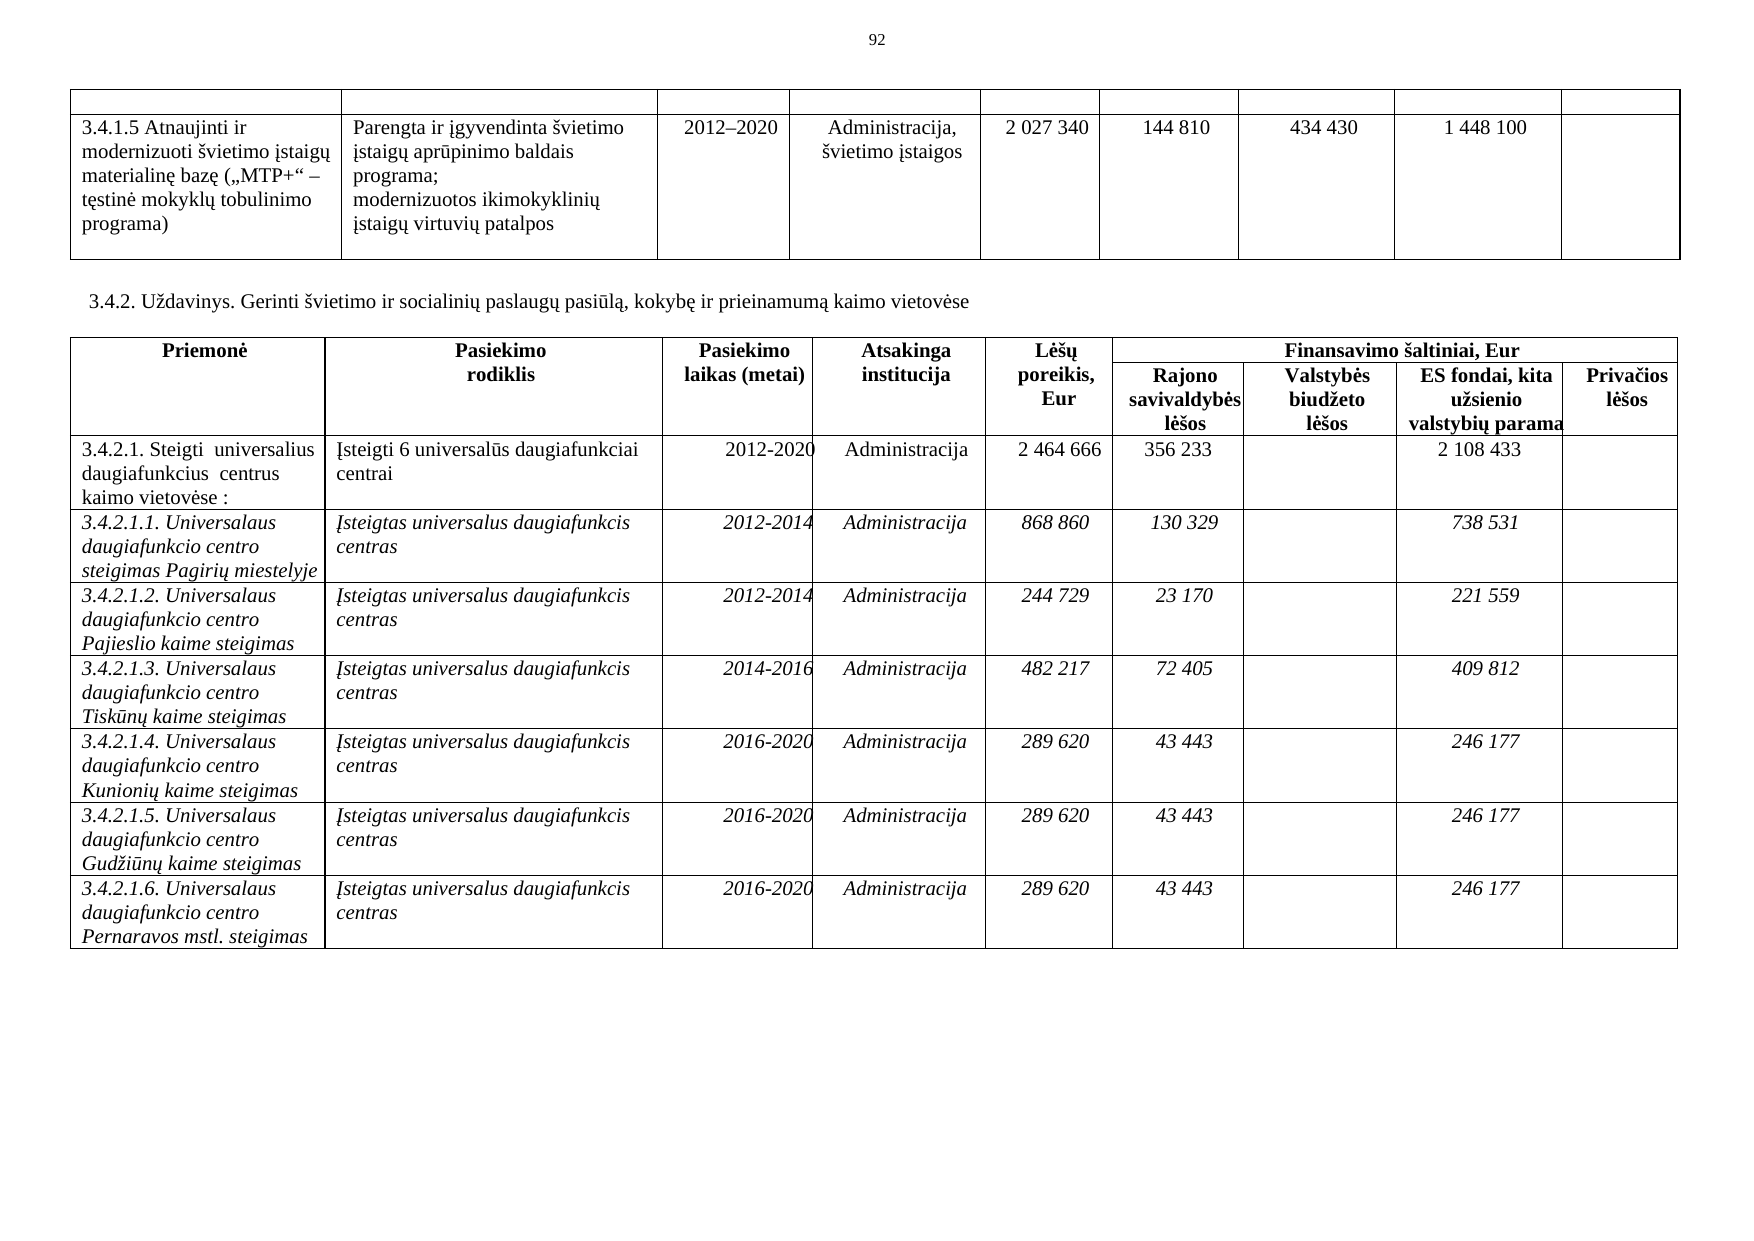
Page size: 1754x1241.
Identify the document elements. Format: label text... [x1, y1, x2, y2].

table_header Finansavimo šaltiniai, Eur [1113, 338, 1677, 362]
table_cell 2 027 340 [981, 115, 1099, 259]
table_cell 3.4.2.1.5. Universalaus daugiafunkcio centro Gudžiūnų kaime steigimas [71, 803, 324, 875]
table_cell Administracija [813, 583, 985, 655]
table_header Atsakinga institucija [813, 338, 985, 435]
table_cell 2 464 666 [986, 436, 1112, 509]
table_cell 3.4.2.1.2. Universalaus daugiafunkcio centro Pajieslio kaime steigimas [71, 583, 324, 655]
table_header Priemonė [71, 338, 324, 435]
table_cell 144 810 [1100, 115, 1238, 259]
table_cell [1244, 510, 1396, 582]
table_cell 2012-2014 [663, 510, 812, 582]
table_cell 3.4.2.1.6. Universalaus daugiafunkcio centro Pernaravos mstl. steigimas [71, 876, 324, 948]
table_cell [1563, 803, 1677, 875]
table_cell 72 405 [1113, 656, 1243, 728]
table_cell 2 108 433 [1397, 436, 1562, 509]
table_cell [1244, 436, 1396, 509]
table_cell 43 443 [1113, 876, 1243, 948]
table_cell Įsteigtas universalus daugiafunkcis centras [326, 876, 662, 948]
table_cell 289 620 [986, 729, 1112, 802]
table_cell 246 177 [1397, 729, 1562, 802]
table_header Lėšų poreikis, Eur [986, 338, 1112, 435]
table_cell 244 729 [986, 583, 1112, 655]
table_cell Įsteigtas universalus daugiafunkcis centras [326, 583, 662, 655]
table_cell 482 217 [986, 656, 1112, 728]
table_cell 2012–2020 [658, 115, 789, 259]
table_cell [1244, 656, 1396, 728]
table_cell 221 559 [1397, 583, 1562, 655]
table_cell 289 620 [986, 803, 1112, 875]
table_cell Administracija [813, 436, 985, 509]
table_cell 43 443 [1113, 803, 1243, 875]
table_cell [1100, 90, 1238, 114]
table_cell 409 812 [1397, 656, 1562, 728]
table_cell [1563, 876, 1677, 948]
table_cell 2016-2020 [663, 803, 812, 875]
table_cell 246 177 [1397, 803, 1562, 875]
table_cell [790, 90, 980, 114]
table_cell 130 329 [1113, 510, 1243, 582]
table_cell Įsteigtas universalus daugiafunkcis centras [326, 510, 662, 582]
table_cell 3.4.2.1.3. Universalaus daugiafunkcio centro Tiskūnų kaime steigimas [71, 656, 324, 728]
table_cell Administracija, švietimo įstaigos [790, 115, 980, 259]
table_cell Įsteigtas universalus daugiafunkcis centras [326, 803, 662, 875]
table_cell 43 443 [1113, 729, 1243, 802]
table_cell 3.4.1.5 Atnaujinti ir modernizuoti švietimo įstaigų materialinę bazę („MTP+“ – tęstinė mokyklų tobulinimo programa) [71, 115, 341, 259]
table_cell [1563, 729, 1677, 802]
table_cell 3.4.2.1. Steigti universalius daugiafunkcius centrus kaimo vietovėse : [71, 436, 324, 509]
table_cell [981, 90, 1099, 114]
table_cell Administracija [813, 876, 985, 948]
table_cell 2016-2020 [663, 729, 812, 802]
table_cell Administracija [813, 729, 985, 802]
table_cell [1563, 583, 1677, 655]
table_cell 3.4.2.1.1. Universalaus daugiafunkcio centro steigimas Pagirių miestelyje [71, 510, 324, 582]
table_cell [1563, 436, 1677, 509]
table_cell 738 531 [1397, 510, 1562, 582]
table_cell 2012-2020 [663, 436, 812, 509]
table_cell [1395, 90, 1561, 114]
table_cell Administracija [813, 510, 985, 582]
table_cell [1562, 90, 1679, 114]
table_cell [1562, 115, 1679, 259]
table_cell [71, 90, 341, 114]
table_cell 868 860 [986, 510, 1112, 582]
table_cell Valstybės biudžeto lėšos [1244, 363, 1396, 435]
table_cell [1244, 803, 1396, 875]
table_cell 356 233 [1113, 436, 1243, 509]
table_cell Parengta ir įgyvendinta švietimo įstaigų aprūpinimo baldais programa; modernizuotos ikimokyklinių įstaigų virtuvių patalpos [342, 115, 657, 259]
table_cell [1563, 656, 1677, 728]
table_cell 23 170 [1113, 583, 1243, 655]
table_cell 3.4.2.1.4. Universalaus daugiafunkcio centro Kunionių kaime steigimas [71, 729, 324, 802]
table_cell 1 448 100 [1395, 115, 1561, 259]
table_cell [658, 90, 789, 114]
table_cell Įsteigti 6 universalūs daugiafunkciai centrai [326, 436, 662, 509]
table_cell 2012-2014 [663, 583, 812, 655]
table_cell Administracija [813, 656, 985, 728]
table_cell 289 620 [986, 876, 1112, 948]
table_header Pasiekimo rodiklis [326, 338, 662, 435]
table_cell Privačios lėšos [1563, 363, 1677, 435]
table_cell [1244, 876, 1396, 948]
table_cell 2014-2016 [663, 656, 812, 728]
table_cell [1244, 583, 1396, 655]
table_cell Įsteigtas universalus daugiafunkcis centras [326, 729, 662, 802]
table_cell [1563, 510, 1677, 582]
text 3.4.2. Uždavinys. Gerinti švietimo ir socialinių paslaugų pasiūlą, kokybę ir prieinamumą kaimo vietovėse [89, 289, 1679, 313]
table_cell [342, 90, 657, 114]
table_cell ES fondai, kita užsienio valstybių parama [1397, 363, 1562, 435]
table_cell [1239, 90, 1394, 114]
table_cell Rajono savivaldybės lėšos [1113, 363, 1243, 435]
table_cell Administracija [813, 803, 985, 875]
table_cell 246 177 [1397, 876, 1562, 948]
table_cell Įsteigtas universalus daugiafunkcis centras [326, 656, 662, 728]
table_cell 2016-2020 [663, 876, 812, 948]
table_header Pasiekimo laikas (metai) [663, 338, 812, 435]
table_cell 434 430 [1239, 115, 1394, 259]
table_cell [1244, 729, 1396, 802]
